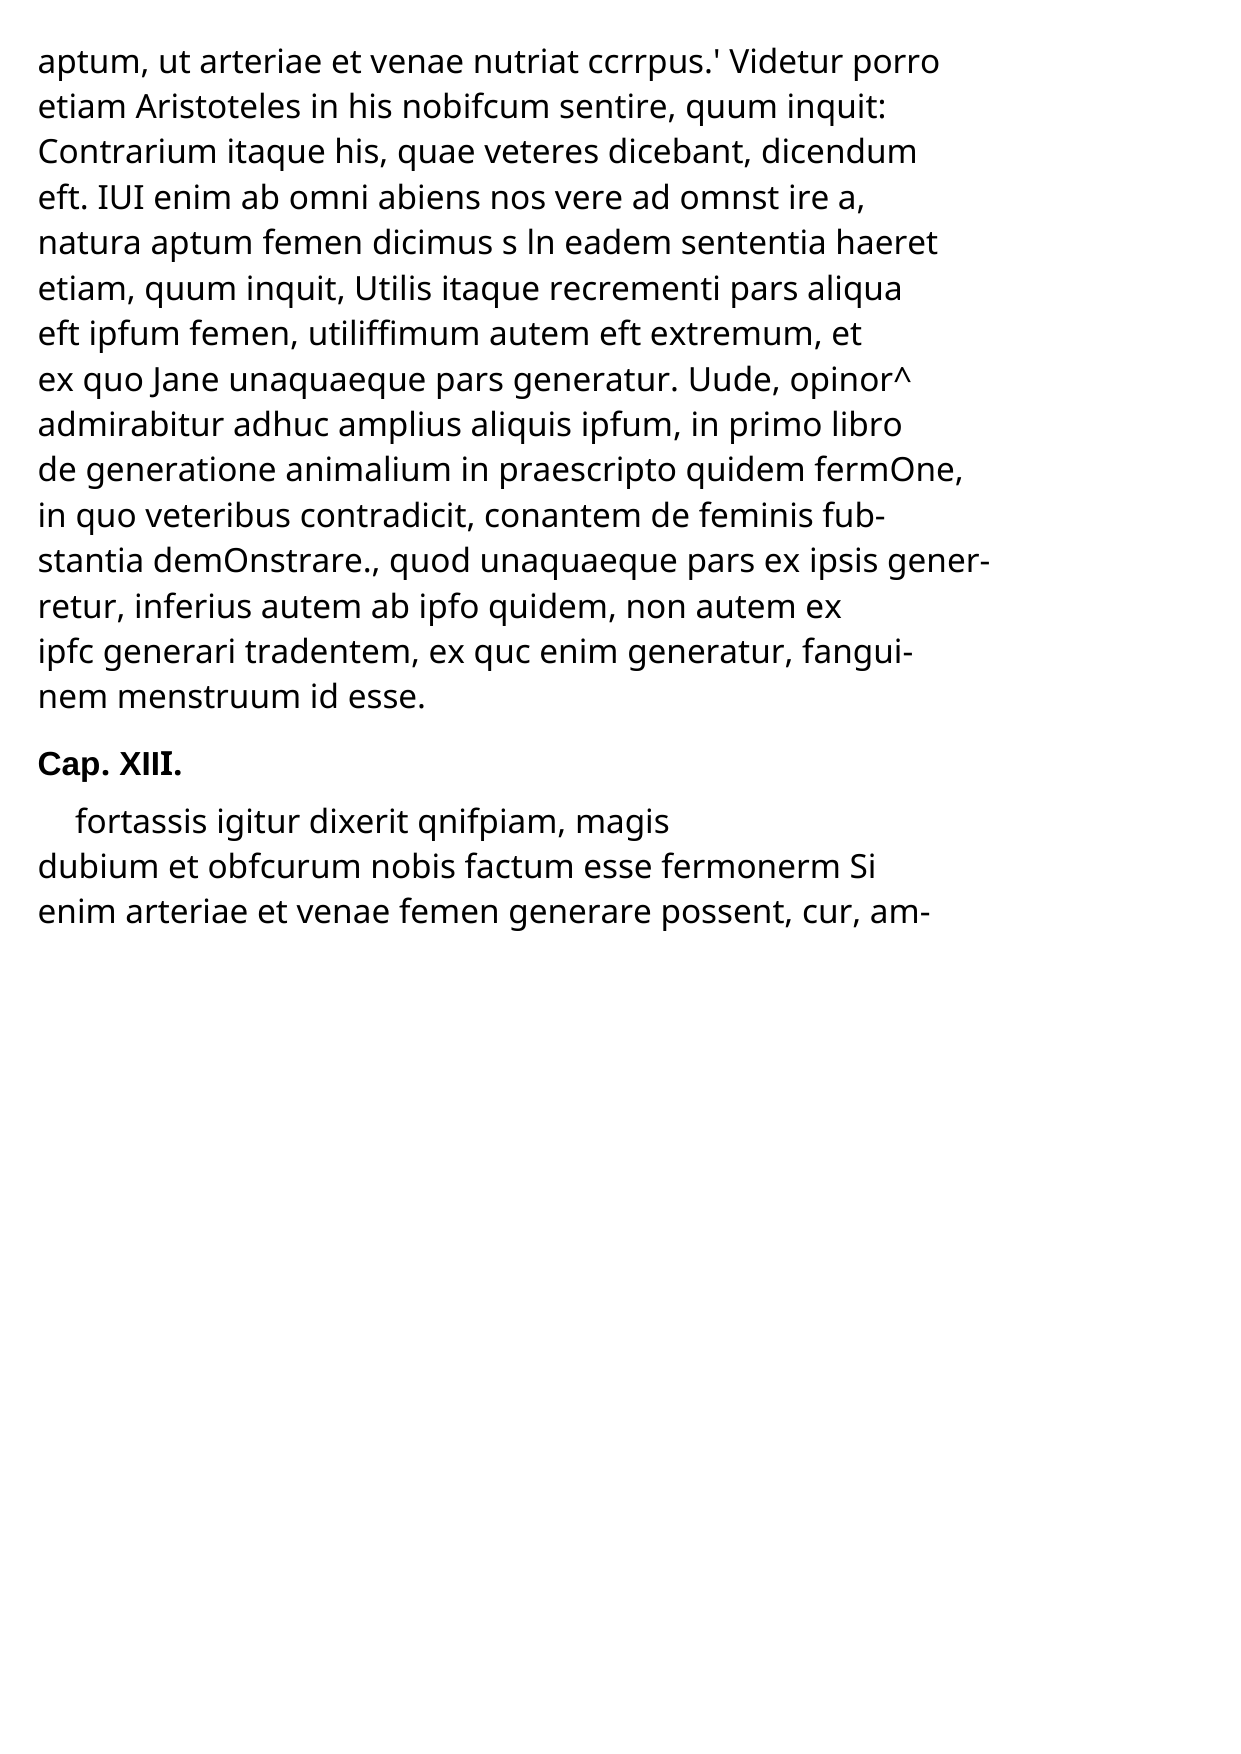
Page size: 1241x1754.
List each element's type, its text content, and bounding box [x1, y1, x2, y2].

text fortassis igitur dixerit qnifpiam, magis dubium et obfcurum nobis factum esse fermonerm Si enim arteriae et venae femen generare possent, cur, am- [37, 797, 1203, 934]
text aptum, ut arteriae et venae nutriat ccrrpus.' Videtur porro etiam Aristoteles in his nobifcum sentire, quum inquit: Contrarium itaque his, quae veteres dicebant, dicendum eft. IUI enim ab omni abiens nos vere ad omnst ire a, natura aptum femen dicimus s ln eadem sententia haeret etiam, quum inquit, Utilis itaque recrementi pars aliqua eft ipfum femen, utiliffimum autem eft extremum, et ex quo Jane unaquaeque pars generatur. Uude, opinor^ admirabitur adhuc amplius aliquis ipfum, in primo libro de generatione animalium in praescripto quidem fermOne, in quo veteribus contradicit, conantem de feminis fub- stantia demOnstrare., quod unaquaeque pars ex ipsis gener- retur, inferius autem ab ipfo quidem, non autem ex ipfc generari tradentem, ex quc enim generatur, fangui- nem menstruum id esse. [37, 37, 1203, 719]
subtitle Cap. XIII. [37, 739, 1203, 785]
